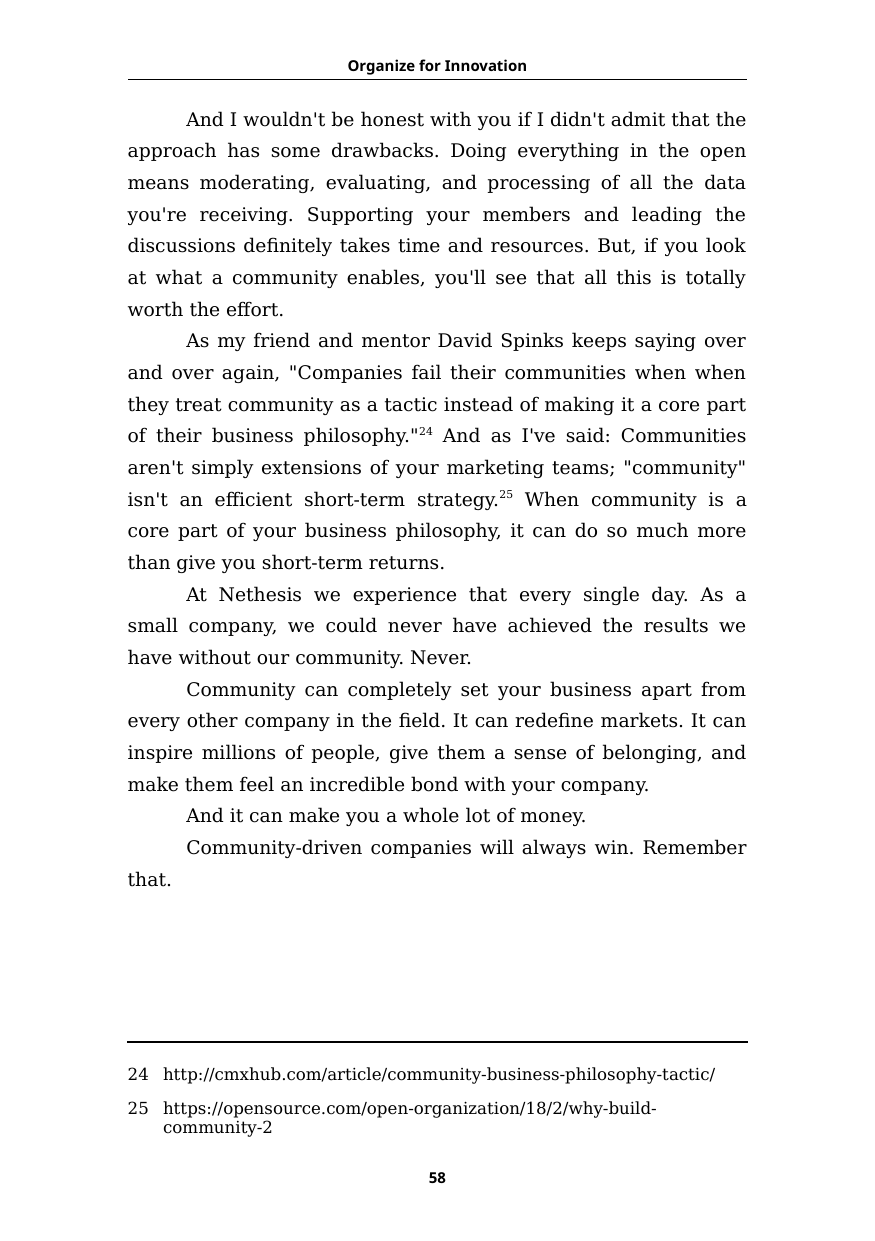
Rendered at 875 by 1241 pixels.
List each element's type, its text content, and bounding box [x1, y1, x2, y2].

text And I wouldn't be honest with you if I didn't admit that the approach has some drawbacks. Doing everything in the open means moderating, evaluating, and processing of all the data you're receiving. Supporting your members and leading the discussions definitely takes time and resources. But, if you look at what a community enables, you'll see that all this is totally worth the effort. [127, 109, 747, 321]
text Community can completely set your business apart from every other company in the field. It can redefine markets. It can inspire millions of people, give them a sense of belonging, and make them feel an incredible bond with your company. [127, 679, 747, 796]
text https://opensource.com/open-organization/18/2/why-build-community-2 [127, 1099, 747, 1138]
text As my friend and mentor David Spinks keeps saying over and over again, "Companies fail their communities when when they treat community as a tactic instead of making it a core part of their business philosophy." And as I've said: Communities aren't simply extensions of your marketing teams; "community" isn't an efficient short-term strategy. When community is a core part of your business philosophy, it can do so much more than give you short-term returns. [127, 330, 747, 574]
text Community-driven companies will always win. Remember that. [127, 837, 747, 891]
text And it can make you a whole lot of money. [127, 805, 747, 827]
text http://cmxhub.com/article/community-business-philosophy-tactic/ [127, 1064, 747, 1084]
text At Nethesis we experience that every single day. As a small company, we could never have achieved the results we have without our community. Never. [127, 584, 747, 669]
